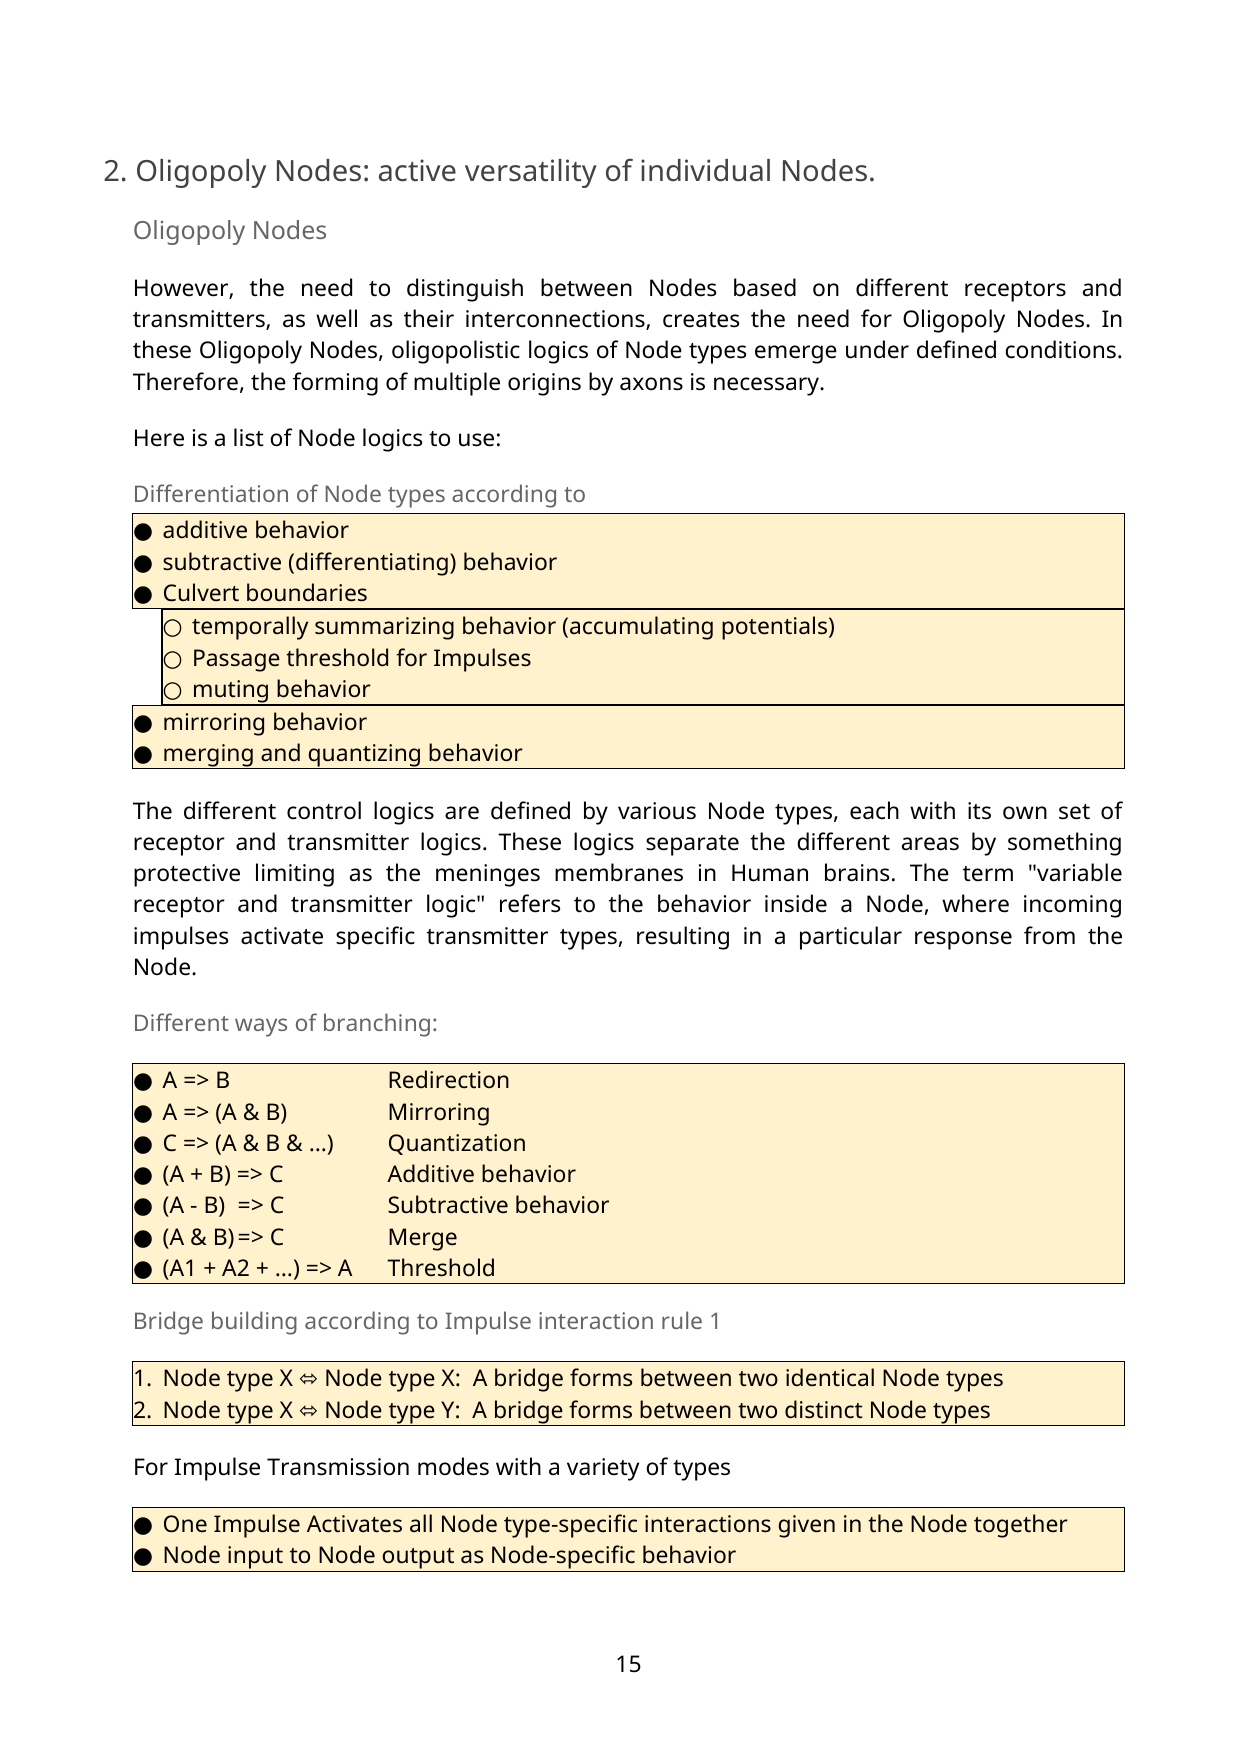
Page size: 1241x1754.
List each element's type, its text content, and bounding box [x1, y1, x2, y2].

list mirroring behavior [133, 706, 1124, 736]
list A => (A & B) Mirroring [133, 1094, 1124, 1126]
text For Impulse Transmission modes with a variety of types [133, 1451, 1124, 1482]
text The different control logics are defined by various Node types, each with its own set of receptor and transmitter logics. These logics separate the different areas by something protective limiting as the meninges membranes in Human brains. The term "variable receptor and transmitter logic" refers to the behavior inside a Node, where incoming impulses activate specific transmitter types, resulting in a particular response from the Node. [133, 794, 1124, 982]
text Here is a list of Node logics to use: [133, 422, 1124, 453]
subtitle Oligopoly Nodes [133, 213, 1124, 247]
subtitle Differentiation of Node types according to [133, 478, 1124, 509]
list Node input to Node output as Node-specific behavior [133, 1538, 1124, 1571]
list C => (A & B & …) Quantization [133, 1126, 1124, 1157]
list (A1 + A2 + …) => A Threshold [133, 1251, 1124, 1283]
subtitle Different ways of branching: [133, 1007, 1124, 1038]
text However, the need to distinguish between Nodes based on different receptors and transmitters, as well as their interconnections, creates the need for Oligopoly Nodes. In these Oligopoly Nodes, oligopolistic logics of Node types emerge under defined conditions. Therefore, the forming of multiple origins by axons is necessary. [133, 272, 1124, 397]
list (A + B) => C Additive behavior [133, 1157, 1124, 1188]
list merging and quantizing behavior [133, 736, 1124, 768]
list A => B Redirection [133, 1064, 1124, 1094]
subtitle Bridge building according to Impulse interaction rule 1 [133, 1305, 1124, 1336]
list muting behavior [163, 672, 1124, 704]
list Node type X ⬄ Node type Y: A bridge forms between two distinct Node types [133, 1392, 1124, 1425]
list subtractive (differentiating) behavior [133, 544, 1124, 576]
list Passage threshold for Impulses [163, 640, 1124, 672]
list (A - B) => C Subtractive behavior [133, 1188, 1124, 1219]
subtitle 2. Oligopoly Nodes: active versatility of individual Nodes. [103, 150, 1124, 190]
list One Impulse Activates all Node type-specific interactions given in the Node together [133, 1508, 1124, 1538]
list additive behavior [133, 514, 1124, 544]
list (A & B) => C Merge [133, 1219, 1124, 1251]
list temporally summarizing behavior (accumulating potentials) [163, 610, 1124, 640]
list Node type X ⬄ Node type X: A bridge forms between two identical Node types [133, 1362, 1124, 1392]
list Culvert boundaries [133, 576, 1124, 608]
